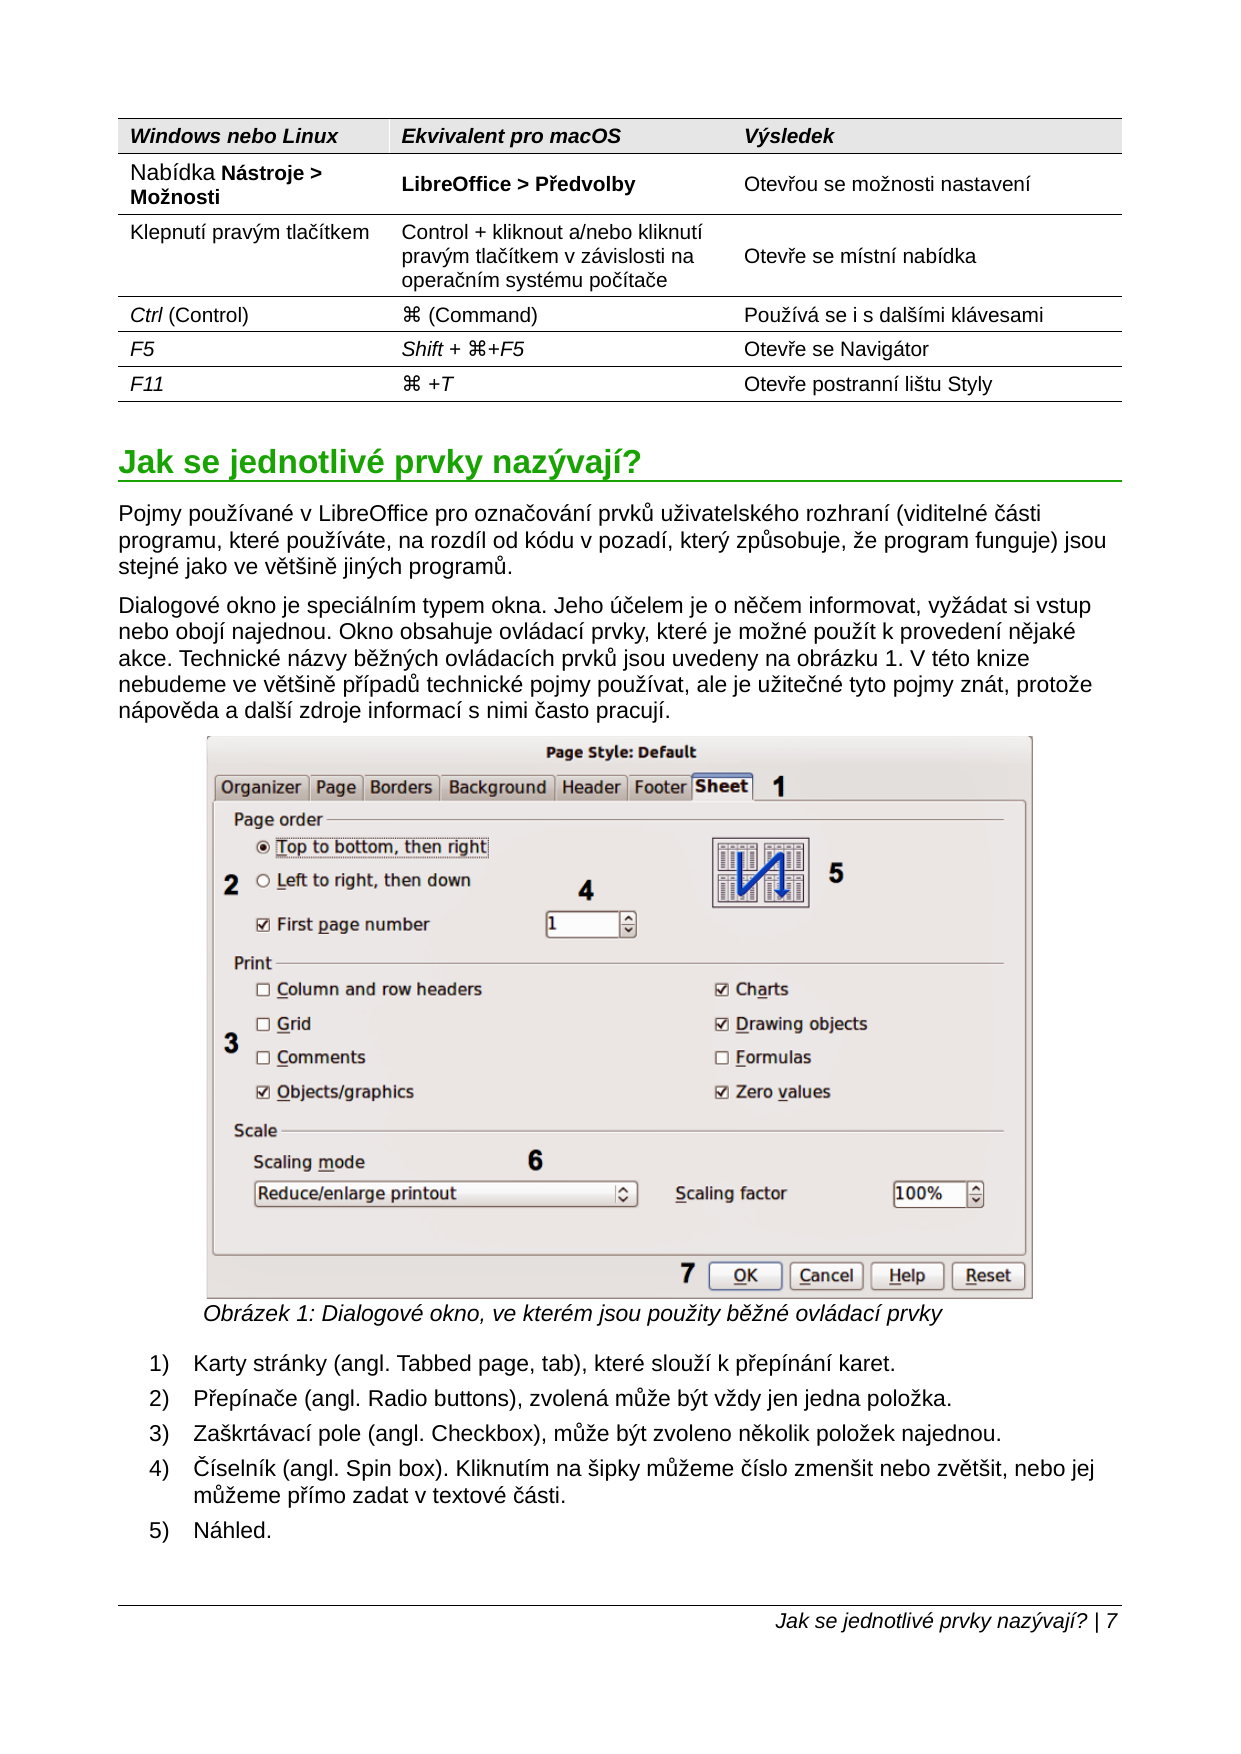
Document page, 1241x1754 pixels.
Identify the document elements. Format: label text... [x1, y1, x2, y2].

text Obrázek 1 : Dialogové okno, ve kterém jsou použity běžné ovládací prvky [203, 1300, 1037, 1326]
table_cell Ctrl (Control) [118, 297, 389, 331]
table_header Windows nebo Linux [118, 119, 389, 153]
table_cell Control + kliknout a/nebo kliknutí pravým tlačítkem v závislosti na operačním systému počítače [390, 215, 732, 296]
table_cell Shift + ⌘+F5 [390, 332, 732, 366]
list Přepínače (angl. Radio buttons), zvolená může být vždy jen jedna položka. [169, 1385, 1122, 1411]
list Karty stránky (angl. Tabbed page, tab), které slouží k přepínání karet. [169, 1350, 1122, 1376]
list Náhled. [169, 1517, 1122, 1543]
table_cell LibreOffice > Předvolby [390, 154, 732, 214]
table_cell Otevře postranní lištu Styly [732, 367, 1122, 401]
table_cell F11 [118, 367, 389, 401]
table_cell F5 [118, 332, 389, 366]
subtitle Jak se jednotlivé prvky nazývají? [118, 442, 1122, 480]
text Dialogové okno je speciálním typem okna. Jeho účelem je o něčem informovat, vyžádat si vstup nebo obojí najednou. Okno obsahuje ovládací prvky, které je možné použít k provedení nějaké akce. Technické názvy běžných ovládacích prvků jsou uvedeny na obrázku 1. V této knize nebudeme ve většině případů technické pojmy používat, ale je užitečné tyto pojmy znát, protože nápověda a další zdroje informací s nimi často pracují. [118, 592, 1122, 723]
table_cell Používá se i s dalšími klávesami [732, 297, 1122, 331]
table_cell ⌘ +T [390, 367, 732, 401]
table_cell Otevře se místní nabídka [732, 215, 1122, 296]
table_cell Klepnutí pravým tlačítkem [118, 215, 389, 296]
picture [206, 736, 1034, 1300]
table_cell ⌘ (Command) [390, 297, 732, 331]
table_cell Otevře se Navigátor [732, 332, 1122, 366]
text Pojmy používané v LibreOffice pro označování prvků uživatelského rozhraní (viditelné části programu, které používáte, na rozdíl od kódu v pozadí, který způsobuje, že program funguje) jsou stejné jako ve většině jiných programů. [118, 500, 1122, 579]
table_cell Nabídka Nástroje > Možnosti [118, 154, 389, 214]
table_header Ekvivalent pro macOS [390, 119, 732, 153]
list Zaškrtávací pole (angl. Checkbox), může být zvoleno několik položek najednou. [169, 1420, 1122, 1446]
table_cell Otevřou se možnosti nastavení [732, 154, 1122, 214]
table_header Výsledek [732, 119, 1122, 153]
list Číselník (angl. Spin box). Kliknutím na šipky můžeme číslo zmenšit nebo zvětšit, nebo jej můžeme přímo zadat v textové části. [169, 1455, 1122, 1508]
